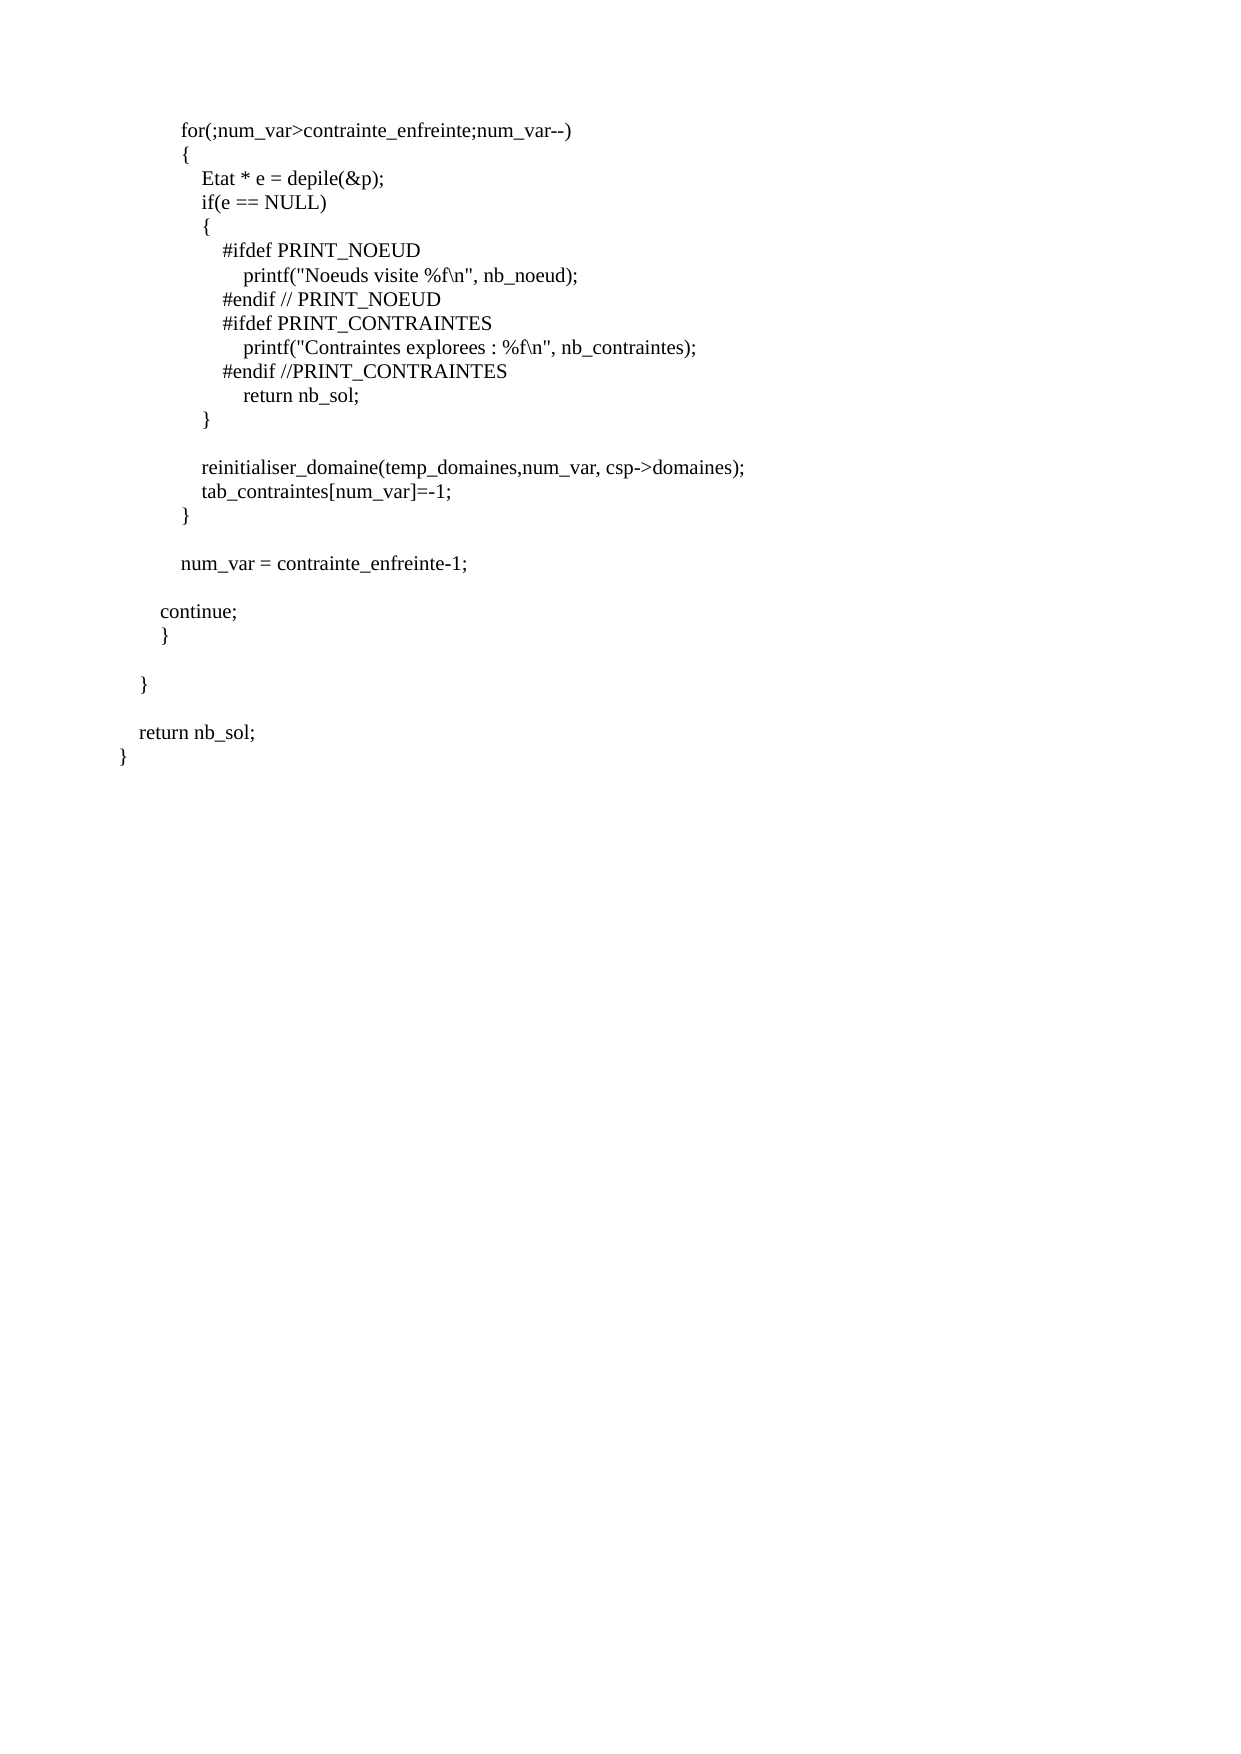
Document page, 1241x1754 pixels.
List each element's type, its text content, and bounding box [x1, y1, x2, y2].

text } [118, 503, 1122, 527]
text } [118, 744, 1122, 768]
text #endif // PRINT_NOEUD [118, 287, 1122, 311]
text #ifdef PRINT_NOEUD [118, 238, 1122, 262]
text reinitialiser_domaine(temp_domaines,num_var, csp->domaines); [118, 455, 1122, 479]
text return nb_sol; [118, 720, 1122, 744]
text #endif //PRINT_CONTRAINTES [118, 359, 1122, 383]
text printf("Contraintes explorees : %f\n", nb_contraintes); [118, 335, 1122, 359]
text tab_contraintes[num_var]=-1; [118, 479, 1122, 503]
text printf("Noeuds visite %f\n", nb_noeud); [118, 262, 1122, 287]
text #ifdef PRINT_CONTRAINTES [118, 311, 1122, 335]
text Etat * e = depile(&p); [118, 166, 1122, 190]
text num_var = contrainte_enfreinte-1; [118, 551, 1122, 575]
text } [118, 672, 1122, 696]
text for(;num_var>contrainte_enfreinte;num_var--) [118, 118, 1122, 142]
text } [118, 407, 1122, 431]
text return nb_sol; [118, 383, 1122, 407]
text { [118, 142, 1122, 166]
text { [118, 214, 1122, 238]
text } [118, 623, 1122, 647]
text if(e == NULL) [118, 190, 1122, 214]
text continue; [118, 599, 1122, 623]
